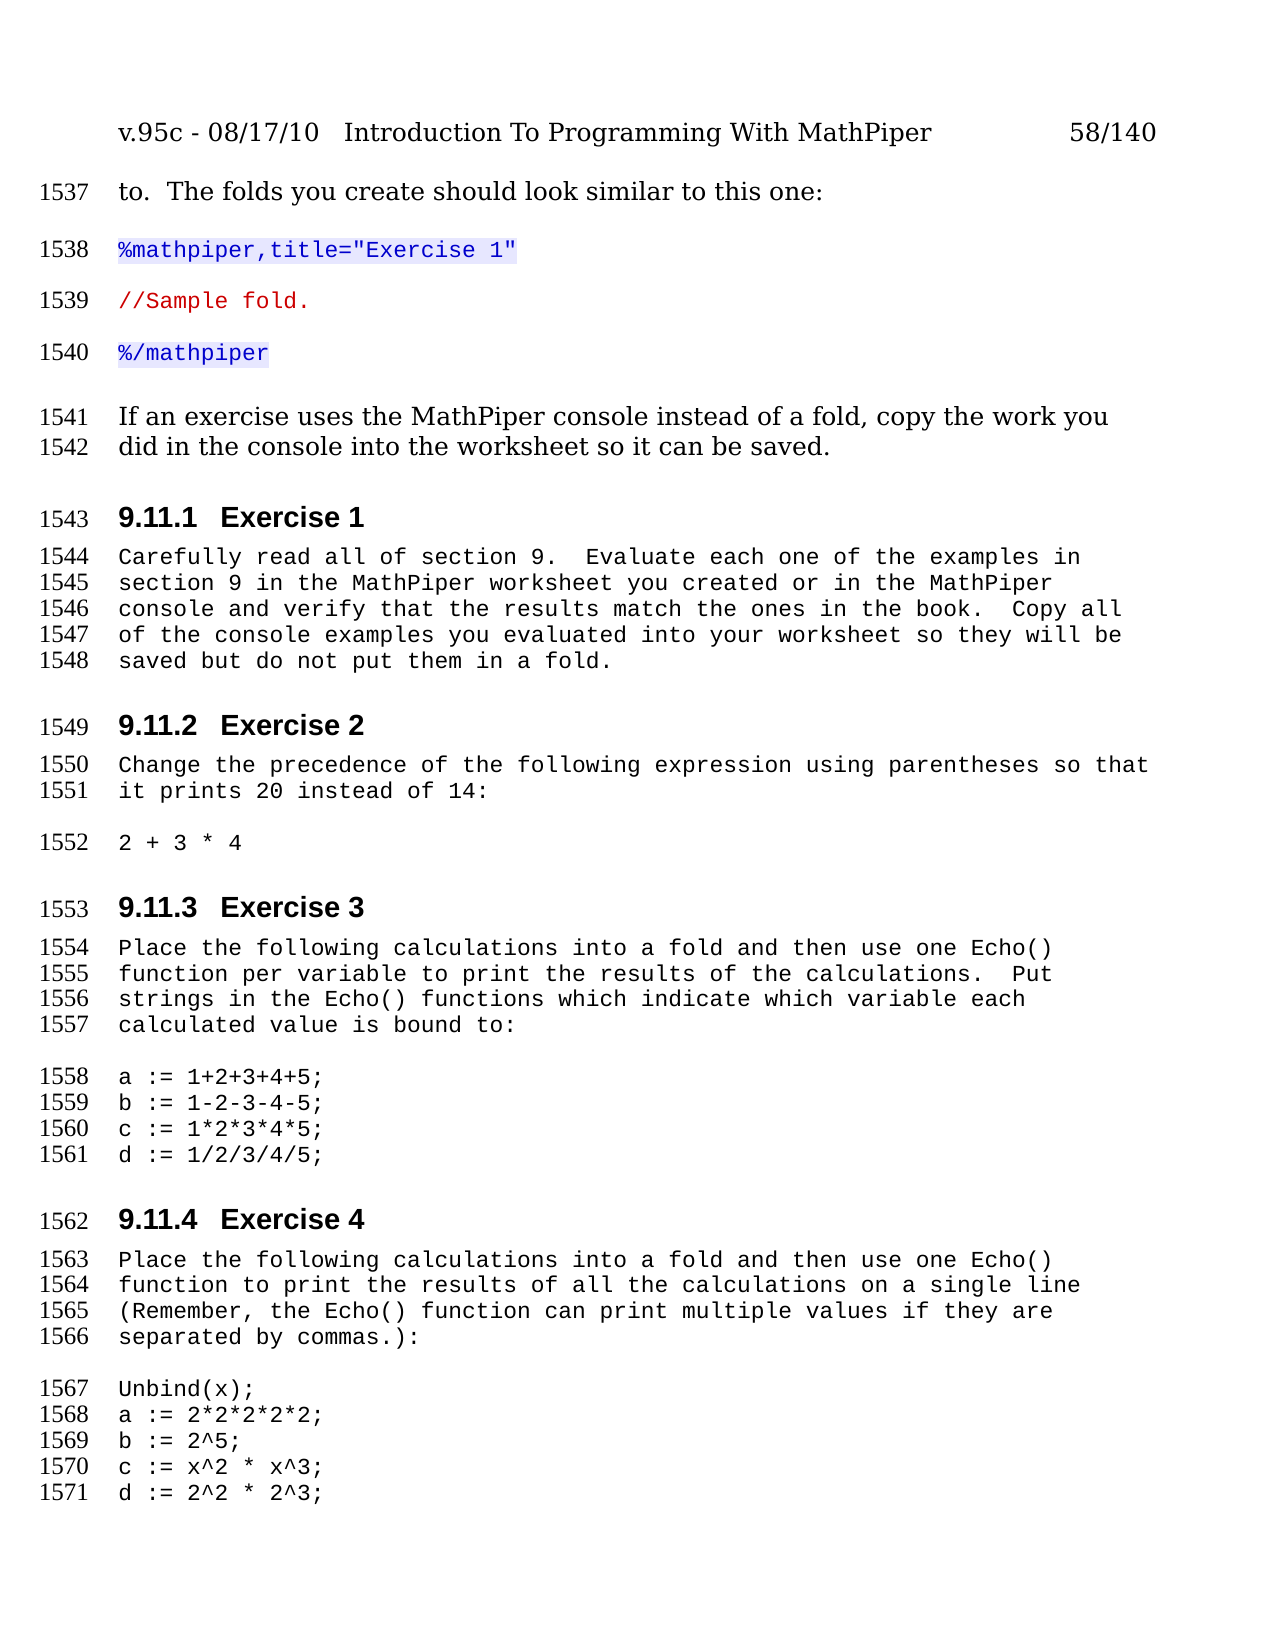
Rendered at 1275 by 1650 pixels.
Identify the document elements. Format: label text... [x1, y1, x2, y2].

subtitle Exercise 1 [118, 500, 1157, 533]
text d := 2^2 * 2^3; [118, 1481, 1157, 1507]
text a := 2*2*2*2*2; [118, 1403, 1157, 1429]
text b := 2^5; [118, 1429, 1157, 1455]
text a := 1+2+3+4+5; [118, 1066, 1157, 1092]
subtitle Exercise 3 [118, 890, 1157, 924]
text c := 1*2*3*4*5; [118, 1117, 1157, 1143]
text Carefully read all of section 9. Evaluate each one of the examples in section 9 in the MathPiper worksheet you created or in the MathPiper console and verify that the results match the ones in the book. Copy all of the console examples you evaluated into your worksheet so they will be saved but do not put them in a fold. [118, 545, 1157, 675]
text Place the following calculations into a fold and then use one Echo() function per variable to print the results of the calculations. Put strings in the Echo() functions which indicate which variable each calculated value is bound to: [118, 936, 1157, 1040]
text c := x^2 * x^3; [118, 1455, 1157, 1481]
text Unbind(x); [118, 1378, 1157, 1403]
subtitle Exercise 4 [118, 1202, 1157, 1236]
text 2 + 3 * 4 [118, 831, 1157, 857]
text to. The folds you create should look similar to this one: [118, 177, 1157, 206]
text %mathpiper,title="Exercise 1" [118, 238, 1157, 264]
text //Sample fold. [118, 290, 1157, 316]
subtitle Exercise 2 [118, 708, 1157, 742]
text b := 1-2-3-4-5; [118, 1092, 1157, 1117]
text %/mathpiper [118, 342, 1157, 368]
text If an exercise uses the MathPiper console instead of a fold, copy the work you did in the console into the worksheet so it can be saved. [118, 402, 1157, 461]
text Change the precedence of the following expression using parentheses so that it prints 20 instead of 14: [118, 754, 1157, 806]
text Place the following calculations into a fold and then use one Echo() function to print the results of all the calculations on a single line (Remember, the Echo() function can print multiple values if they are separated by commas.): [118, 1248, 1157, 1352]
text d := 1/2/3/4/5; [118, 1143, 1157, 1169]
